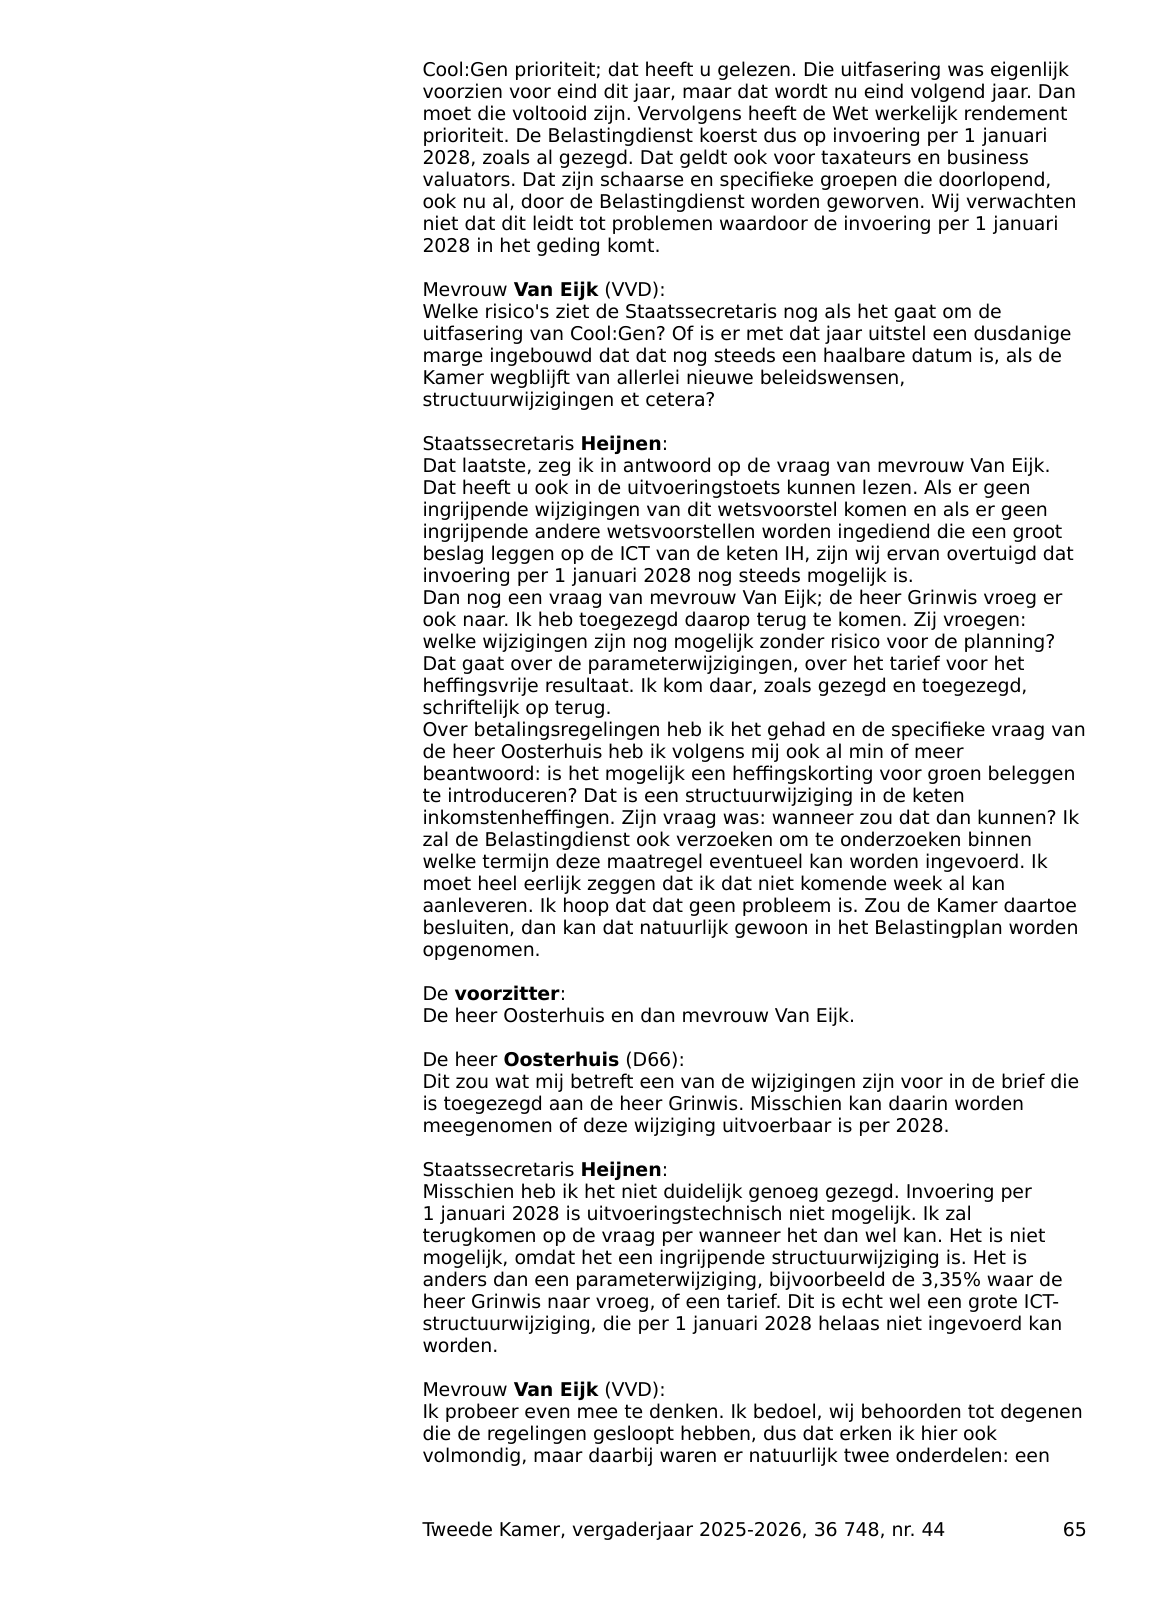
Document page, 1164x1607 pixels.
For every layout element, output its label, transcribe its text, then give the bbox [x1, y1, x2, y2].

text Staatssecretaris Heijnen: [422, 433, 1087, 455]
text Cool:Gen prioriteit; dat heeft u gelezen. Die uitfasering was eigenlijk voorzien voor eind dit jaar, maar dat wordt nu eind volgend jaar. Dan moet die voltooid zijn. Vervolgens heeft de Wet werkelijk rendement prioriteit. De Belastingdienst koerst dus op invoering per 1 januari 2028, zoals al gezegd. Dat geldt ook voor taxateurs en business valuators. Dat zijn schaarse en specifieke groepen die doorlopend, ook nu al, door de Belastingdienst worden geworven. Wij verwachten niet dat dit leidt tot problemen waardoor de invoering per 1 januari 2028 in het geding komt. [422, 59, 1087, 257]
text Dan nog een vraag van mevrouw Van Eijk; de heer Grinwis vroeg er ook naar. Ik heb toegezegd daarop terug te komen. Zij vroegen: welke wijzigingen zijn nog mogelijk zonder risico voor de planning? Dat gaat over de parameterwijzigingen, over het tarief voor het heffingsvrije resultaat. Ik kom daar, zoals gezegd en toegezegd, schriftelijk op terug. [422, 587, 1087, 719]
text Over betalingsregelingen heb ik het gehad en de specifieke vraag van de heer Oosterhuis heb ik volgens mij ook al min of meer beantwoord: is het mogelijk een heffingskorting voor groen beleggen te introduceren? Dat is een structuurwijziging in de keten inkomstenheffingen. Zijn vraag was: wanneer zou dat dan kunnen? Ik zal de Belastingdienst ook verzoeken om te onderzoeken binnen welke termijn deze maatregel eventueel kan worden ingevoerd. Ik moet heel eerlijk zeggen dat ik dat niet komende week al kan aanleveren. Ik hoop dat dat geen probleem is. Zou de Kamer daartoe besluiten, dan kan dat natuurlijk gewoon in het Belastingplan worden opgenomen. [422, 719, 1087, 961]
text Ik probeer even mee te denken. Ik bedoel, wij behoorden tot degenen die de regelingen gesloopt hebben, dus dat erken ik hier ook volmondig, maar daarbij waren er natuurlijk twee onderdelen: een [422, 1401, 1087, 1467]
text Mevrouw Van Eijk (VVD): [422, 279, 1087, 301]
text Mevrouw Van Eijk (VVD): [422, 1379, 1087, 1401]
text Misschien heb ik het niet duidelijk genoeg gezegd. Invoering per 1 januari 2028 is uitvoeringstechnisch niet mogelijk. Ik zal terugkomen op de vraag per wanneer het dan wel kan. Het is niet mogelijk, omdat het een ingrijpende structuurwijziging is. Het is anders dan een parameterwijziging, bijvoorbeeld de 3,35% waar de heer Grinwis naar vroeg, of een tarief. Dit is echt wel een grote ICT-structuurwijziging, die per 1 januari 2028 helaas niet ingevoerd kan worden. [422, 1181, 1087, 1357]
text Staatssecretaris Heijnen: [422, 1159, 1087, 1181]
text Welke risico's ziet de Staatssecretaris nog als het gaat om de uitfasering van Cool:Gen? Of is er met dat jaar uitstel een dusdanige marge ingebouwd dat dat nog steeds een haalbare datum is, als de Kamer wegblijft van allerlei nieuwe beleidswensen, structuurwijzigingen et cetera? [422, 301, 1087, 411]
text De heer Oosterhuis (D66): [422, 1049, 1087, 1071]
text De voorzitter: [422, 983, 1087, 1005]
text De heer Oosterhuis en dan mevrouw Van Eijk. [422, 1005, 1087, 1027]
text Dit zou wat mij betreft een van de wijzigingen zijn voor in de brief die is toegezegd aan de heer Grinwis. Misschien kan daarin worden meegenomen of deze wijziging uitvoerbaar is per 2028. [422, 1071, 1087, 1137]
text Dat laatste, zeg ik in antwoord op de vraag van mevrouw Van Eijk. Dat heeft u ook in de uitvoeringstoets kunnen lezen. Als er geen ingrijpende wijzigingen van dit wetsvoorstel komen en als er geen ingrijpende andere wetsvoorstellen worden ingediend die een groot beslag leggen op de ICT van de keten IH, zijn wij ervan overtuigd dat invoering per 1 januari 2028 nog steeds mogelijk is. [422, 455, 1087, 587]
